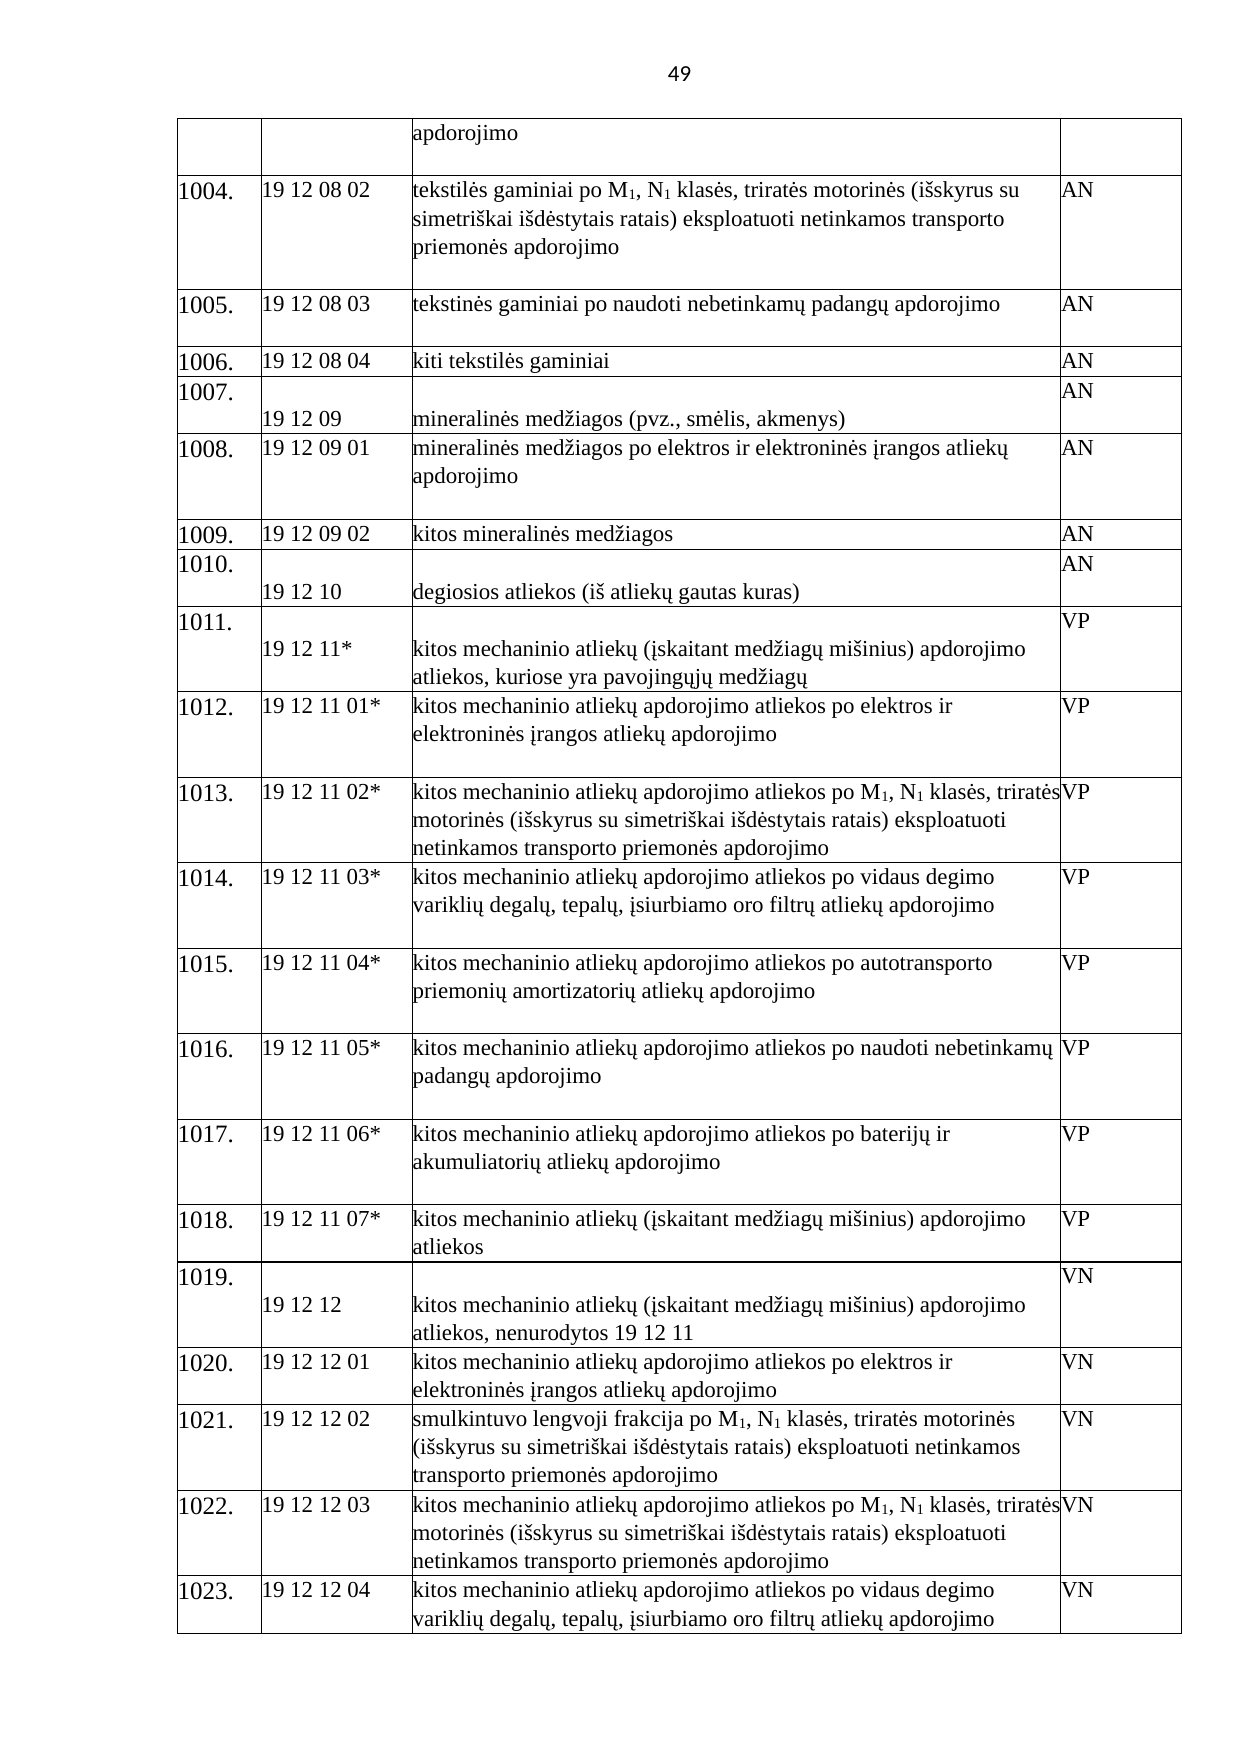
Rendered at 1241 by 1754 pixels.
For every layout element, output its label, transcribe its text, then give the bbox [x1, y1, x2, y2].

table_cell degiosios atliekos (iš atliekų gautas kuras) [413, 550, 1060, 606]
table_cell 1021. [178, 1405, 261, 1490]
table_cell tekstinės gaminiai po naudoti nebetinkamų padangų apdorojimo [413, 290, 1060, 346]
table_cell 19 12 12 02 [262, 1405, 412, 1490]
table_cell 1015. [178, 949, 261, 1033]
table_cell kitos mechaninio atliekų (įskaitant medžiagų mišinius) apdorojimo atliekos, kuriose yra pavojingųjų medžiagų [413, 607, 1060, 691]
table_cell 1013. [178, 778, 261, 862]
table_cell [262, 119, 412, 175]
table_cell kitos mechaninio atliekų apdorojimo atliekos po autotransporto priemonių amortizatorių atliekų apdorojimo [413, 949, 1060, 1033]
table_cell AN [1061, 550, 1181, 606]
table_cell 19 12 12 04 [262, 1576, 412, 1633]
table_cell 1023. [178, 1576, 261, 1633]
table_cell 1017. [178, 1120, 261, 1204]
table_cell 1022. [178, 1491, 261, 1575]
table_cell [1061, 119, 1181, 175]
table_cell 1009. [178, 520, 261, 548]
table_cell 19 12 11 03* [262, 863, 412, 948]
table_cell 19 12 11 05* [262, 1034, 412, 1118]
table_cell apdorojimo [413, 119, 1060, 175]
table_cell 1019. [178, 1263, 261, 1347]
table_cell 1016. [178, 1034, 261, 1118]
table_cell 19 12 12 01 [262, 1348, 412, 1404]
table_cell VN [1061, 1263, 1181, 1347]
table_cell VN [1061, 1405, 1181, 1490]
table_cell 19 12 08 03 [262, 290, 412, 346]
table_cell 19 12 09 01 [262, 434, 412, 519]
table_cell 1005. [178, 290, 261, 346]
table_cell VP [1061, 1120, 1181, 1204]
table_cell 19 12 11* [262, 607, 412, 691]
table_cell 1020. [178, 1348, 261, 1404]
table_cell AN [1061, 176, 1181, 289]
table_cell 19 12 08 02 [262, 176, 412, 289]
table_cell kitos mechaninio atliekų apdorojimo atliekos po naudoti nebetinkamų padangų apdorojimo [413, 1034, 1060, 1118]
table_cell 19 12 12 03 [262, 1491, 412, 1575]
table_cell 19 12 12 [262, 1263, 412, 1347]
table_cell VP [1061, 778, 1181, 862]
table_cell 19 12 10 [262, 550, 412, 606]
table_cell VN [1061, 1576, 1181, 1633]
table_cell AN [1061, 377, 1181, 433]
table_cell 19 12 09 02 [262, 520, 412, 548]
table_cell mineralinės medžiagos (pvz., smėlis, akmenys) [413, 377, 1060, 433]
table_cell kitos mechaninio atliekų apdorojimo atliekos po M1, N1 klasės, triratės motorinės (išskyrus su simetriškai išdėstytais ratais) eksploatuoti netinkamos transporto priemonės apdorojimo [413, 778, 1060, 862]
table_cell kitos mechaninio atliekų (įskaitant medžiagų mišinius) apdorojimo atliekos [413, 1205, 1060, 1261]
table_cell mineralinės medžiagos po elektros ir elektroninės įrangos atliekų apdorojimo [413, 434, 1060, 519]
table_cell 19 12 08 04 [262, 347, 412, 376]
table_cell smulkintuvo lengvoji frakcija po M1, N1 klasės, triratės motorinės (išskyrus su simetriškai išdėstytais ratais) eksploatuoti netinkamos transporto priemonės apdorojimo [413, 1405, 1060, 1490]
table_cell kitos mechaninio atliekų apdorojimo atliekos po elektros ir elektroninės įrangos atliekų apdorojimo [413, 692, 1060, 777]
table_cell VP [1061, 863, 1181, 948]
table_cell [178, 119, 261, 175]
table_cell VP [1061, 949, 1181, 1033]
table_cell VN [1061, 1491, 1181, 1575]
table_cell 19 12 11 01* [262, 692, 412, 777]
table_cell VP [1061, 692, 1181, 777]
table_cell VP [1061, 1034, 1181, 1118]
table_cell VP [1061, 607, 1181, 691]
table_cell kitos mechaninio atliekų apdorojimo atliekos po vidaus degimo variklių degalų, tepalų, įsiurbiamo oro filtrų atliekų apdorojimo [413, 863, 1060, 948]
table_cell 1006. [178, 347, 261, 376]
table_cell 1011. [178, 607, 261, 691]
table_cell VP [1061, 1205, 1181, 1261]
table_cell kitos mechaninio atliekų apdorojimo atliekos po M1, N1 klasės, triratės motorinės (išskyrus su simetriškai išdėstytais ratais) eksploatuoti netinkamos transporto priemonės apdorojimo [413, 1491, 1060, 1575]
table_cell kitos mechaninio atliekų apdorojimo atliekos po vidaus degimo variklių degalų, tepalų, įsiurbiamo oro filtrų atliekų apdorojimo [413, 1576, 1060, 1633]
table_cell 1018. [178, 1205, 261, 1261]
table_cell 19 12 11 02* [262, 778, 412, 862]
table_cell 1007. [178, 377, 261, 433]
table_cell 1010. [178, 550, 261, 606]
table_cell 19 12 11 06* [262, 1120, 412, 1204]
table_cell kiti tekstilės gaminiai [413, 347, 1060, 376]
table_cell 1004. [178, 176, 261, 289]
table_cell kitos mechaninio atliekų apdorojimo atliekos po elektros ir elektroninės įrangos atliekų apdorojimo [413, 1348, 1060, 1404]
table_cell 19 12 09 [262, 377, 412, 433]
table_cell AN [1061, 290, 1181, 346]
table_cell AN [1061, 434, 1181, 519]
table_cell 1014. [178, 863, 261, 948]
table_cell AN [1061, 520, 1181, 548]
table_cell kitos mineralinės medžiagos [413, 520, 1060, 548]
table_cell 19 12 11 07* [262, 1205, 412, 1261]
table_cell tekstilės gaminiai po M1, N1 klasės, triratės motorinės (išskyrus su simetriškai išdėstytais ratais) eksploatuoti netinkamos transporto priemonės apdorojimo [413, 176, 1060, 289]
table_cell VN [1061, 1348, 1181, 1404]
table_cell 19 12 11 04* [262, 949, 412, 1033]
table_cell 1008. [178, 434, 261, 519]
table_cell kitos mechaninio atliekų (įskaitant medžiagų mišinius) apdorojimo atliekos, nenurodytos 19 12 11 [413, 1263, 1060, 1347]
table_cell 1012. [178, 692, 261, 777]
table_cell kitos mechaninio atliekų apdorojimo atliekos po baterijų ir akumuliatorių atliekų apdorojimo [413, 1120, 1060, 1204]
table_cell AN [1061, 347, 1181, 376]
